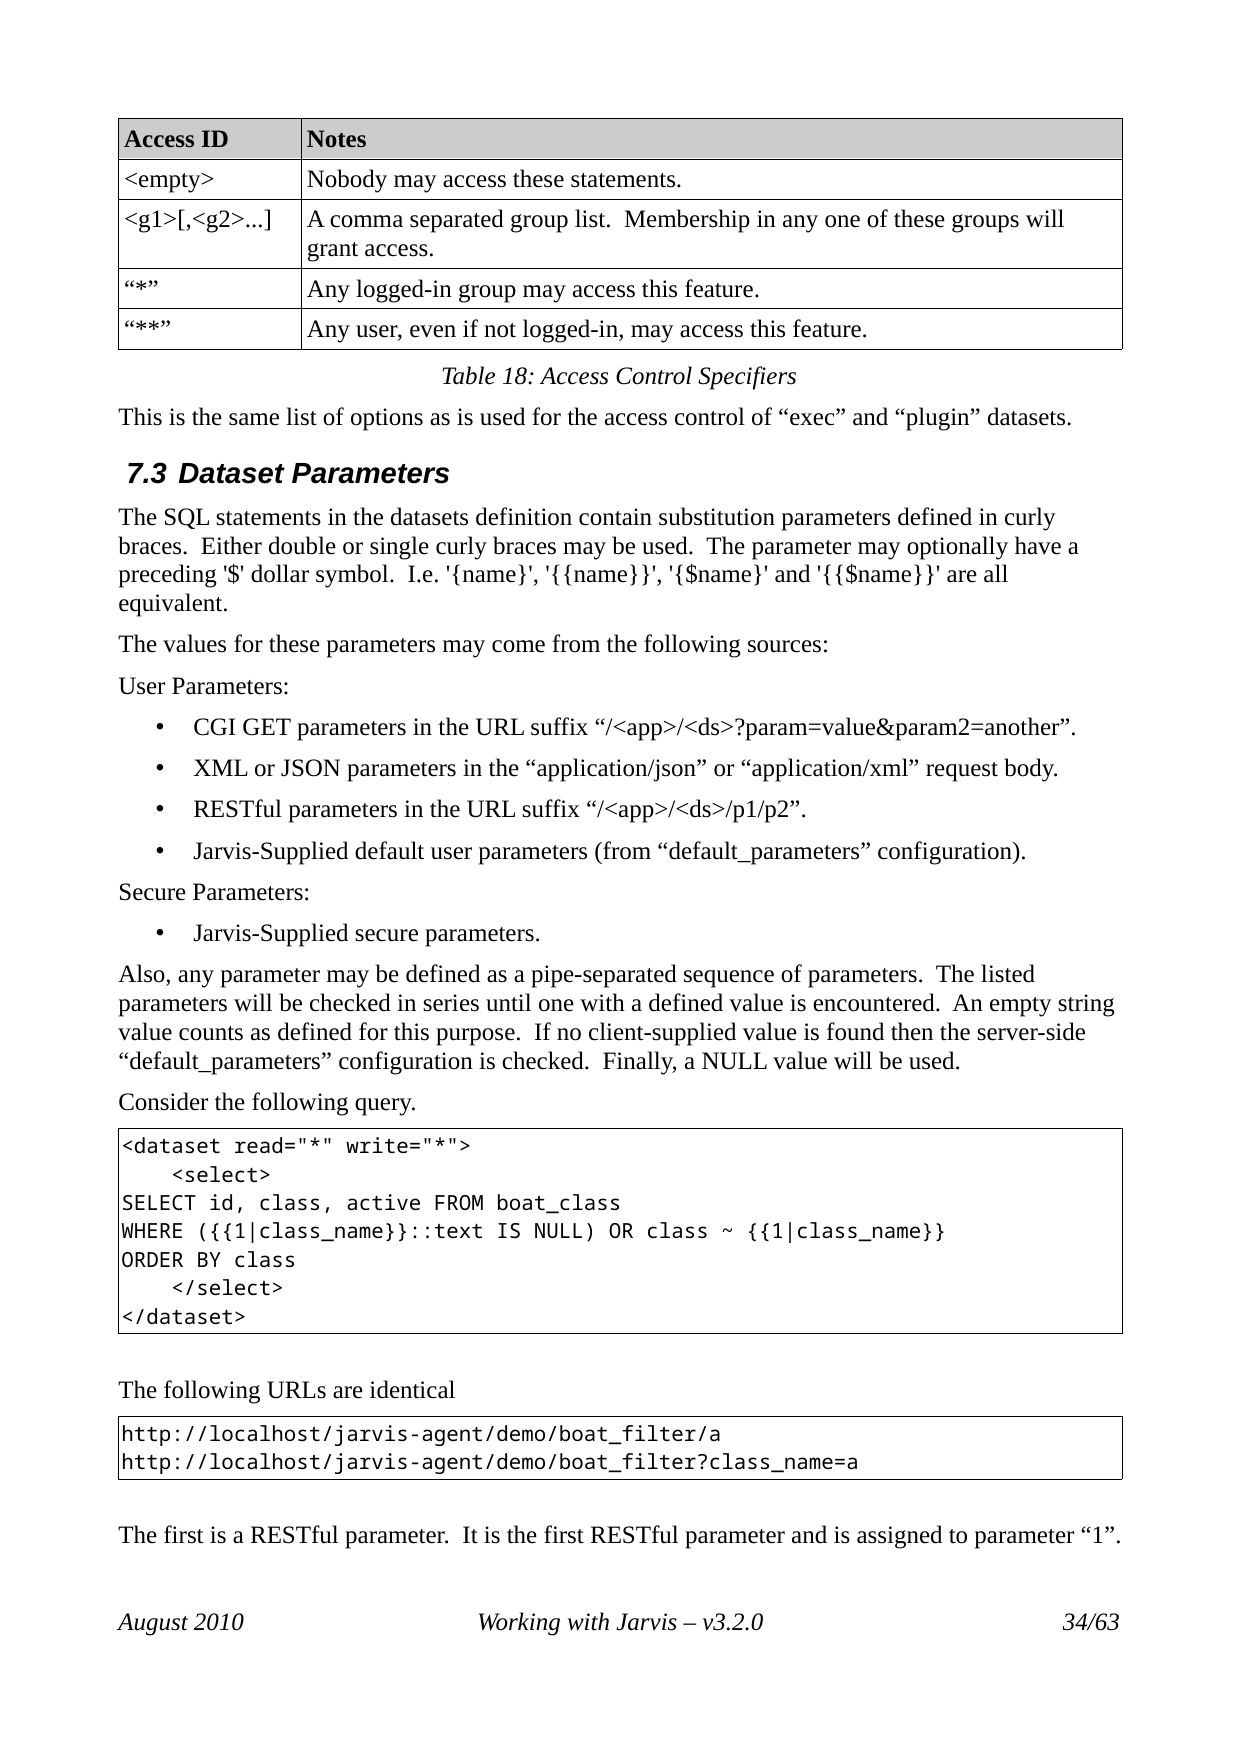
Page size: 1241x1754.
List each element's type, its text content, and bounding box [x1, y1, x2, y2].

text </select> [119, 1271, 1122, 1299]
text This is the same list of options as is used for the access control of “exec” and “plugin” datasets. [118, 402, 1122, 431]
table_cell Any logged-in group may access this feature. [302, 269, 1122, 308]
text Secure Parameters: [118, 877, 1122, 906]
text WHERE ({{1|class_name}}::text IS NULL) OR class ~ {{1|class_name}} [119, 1214, 1122, 1242]
text The SQL statements in the datasets definition contain substitution parameters defined in curly braces. Either double or single curly braces may be used. The parameter may optionally have a preceding '$' dollar symbol. I.e. '{name}', '{{name}}', '{$name}' and '{{$name}}' are all equivalent. [118, 502, 1122, 617]
table_header Notes [302, 119, 1122, 158]
list Jarvis-Supplied secure parameters. [156, 918, 1122, 947]
text <dataset read="*" write="*"> [119, 1129, 1122, 1157]
text </dataset> [119, 1299, 1122, 1333]
text The first is a RESTful parameter. It is the first RESTful parameter and is assigned to parameter “1”. [118, 1520, 1122, 1549]
table_cell “*” [119, 269, 301, 308]
text Also, any parameter may be defined as a pipe-separated sequence of parameters. The listed parameters will be checked in series until one with a defined value is encountered. An empty string value counts as defined for this purpose. If no client-supplied value is found then the server-side “default_parameters” configuration is checked. Finally, a NULL value will be used. [118, 959, 1122, 1074]
table_cell A comma separated group list. Membership in any one of these groups will grant access. [302, 200, 1122, 268]
text The values for these parameters may come from the following sources: [118, 629, 1122, 658]
text <select> [119, 1157, 1122, 1185]
text SELECT id, class, active FROM boat_class [119, 1185, 1122, 1214]
text http://localhost/jarvis-agent/demo/boat_filter/a [119, 1417, 1122, 1444]
table_cell <g1>[,<g2>...] [119, 200, 301, 268]
text Consider the following query. [118, 1087, 1122, 1116]
subtitle Dataset Parameters [118, 456, 1122, 489]
text http://localhost/jarvis-agent/demo/boat_filter?class_name=a [119, 1444, 1122, 1479]
text User Parameters: [118, 671, 1122, 699]
list Jarvis-Supplied default user parameters (from “default_parameters” configuration). [156, 836, 1122, 864]
table_cell Nobody may access these statements. [302, 160, 1122, 199]
table_cell <empty> [119, 160, 301, 199]
table_header Access ID [119, 119, 301, 158]
table_cell Any user, even if not logged-in, may access this feature. [302, 309, 1122, 348]
table_cell “**” [119, 309, 301, 348]
list CGI GET parameters in the URL suffix “/<app>/<ds>?param=value&param2=another”. [156, 712, 1122, 741]
text Table 18: Access Control Specifiers [118, 361, 1122, 390]
text The following URLs are identical [118, 1375, 1122, 1403]
list XML or JSON parameters in the “application/json” or “application/xml” request body. [156, 753, 1122, 782]
list RESTful parameters in the URL suffix “/<app>/<ds>/p1/p2”. [156, 794, 1122, 823]
text ORDER BY class [119, 1242, 1122, 1271]
